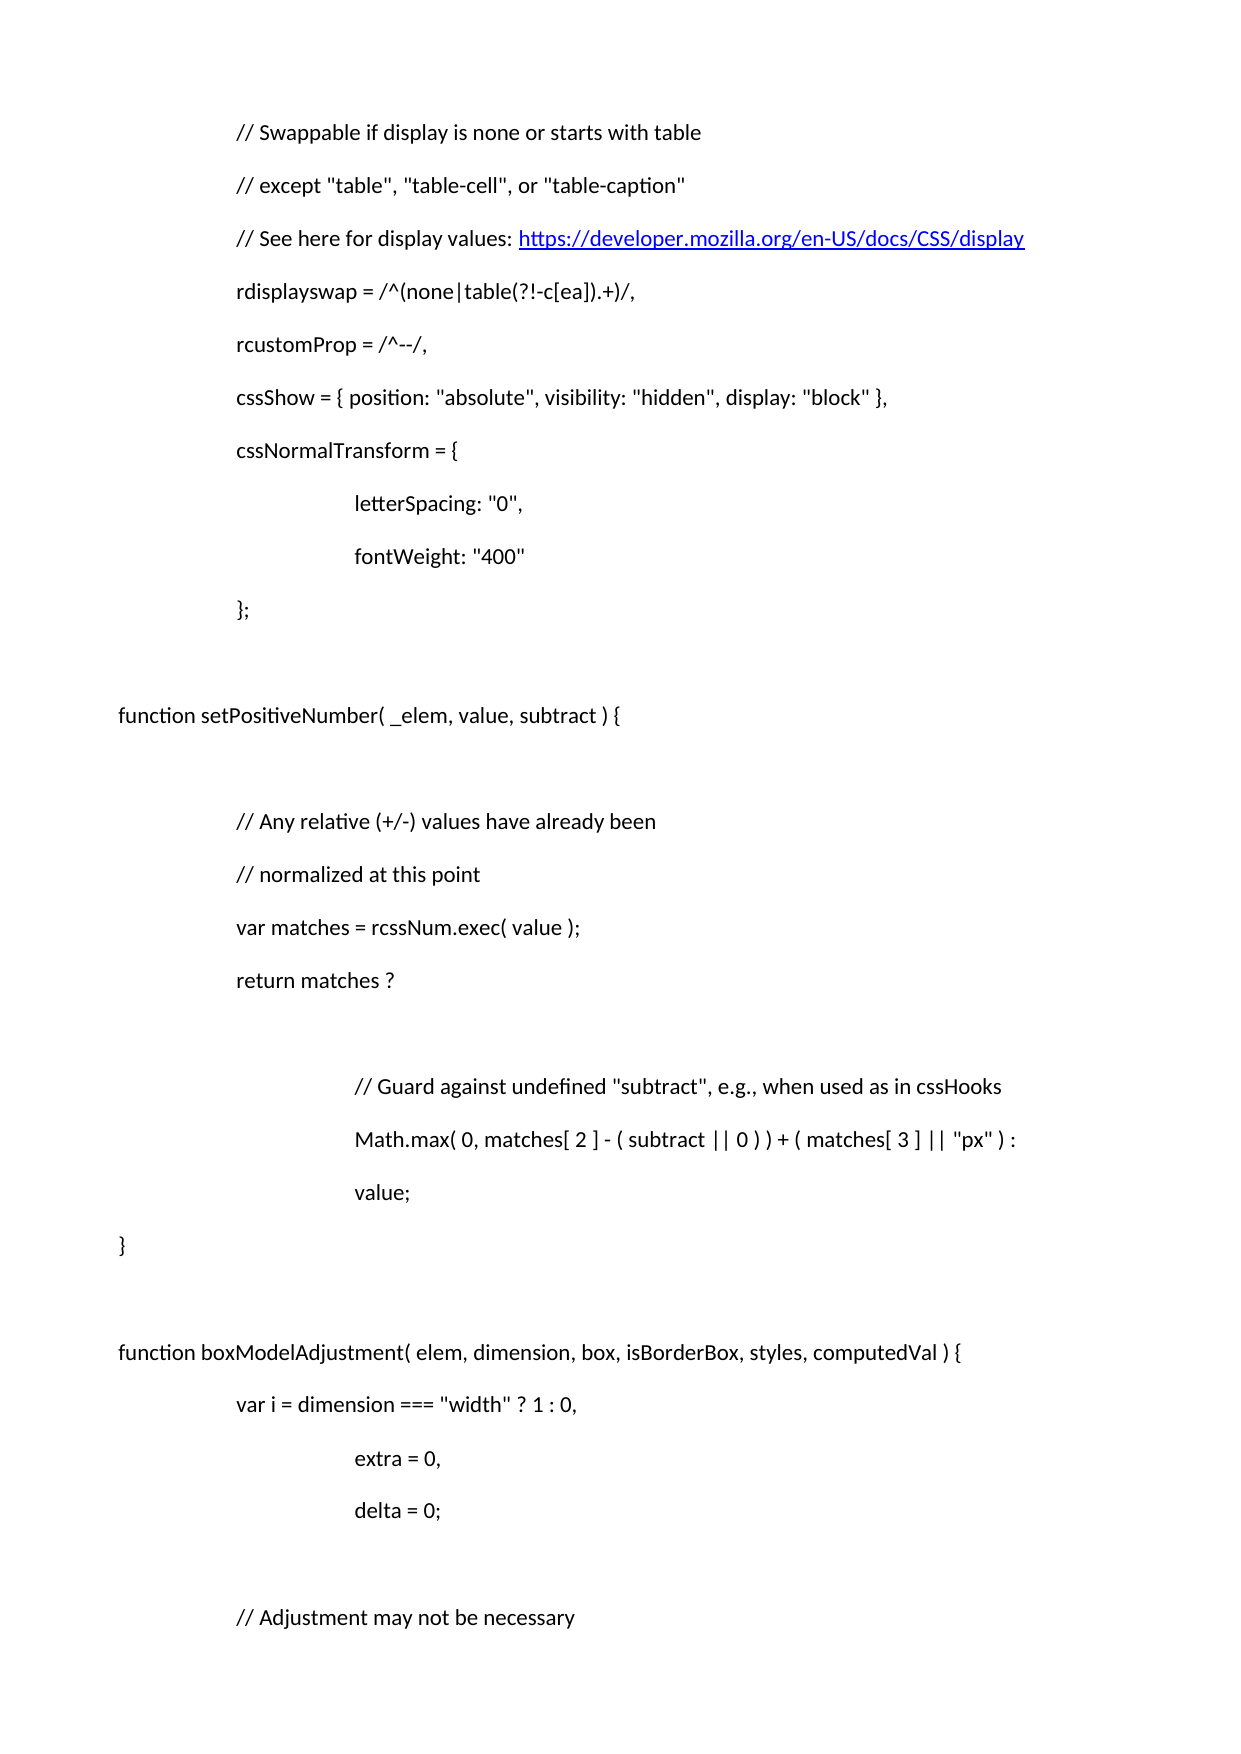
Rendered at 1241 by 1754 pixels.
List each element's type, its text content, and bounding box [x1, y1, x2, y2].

text value; [118, 1178, 1122, 1207]
text // normalized at this point [118, 860, 1122, 888]
text var i = dimension === "width" ? 1 : 0, [118, 1391, 1122, 1419]
text function setPositiveNumber( _elem, value, subtract ) { [118, 701, 1122, 729]
text function boxModelAdjustment( elem, dimension, box, isBorderBox, styles, computedVal ) { [118, 1338, 1122, 1366]
text letterSpacing: "0", [118, 489, 1122, 517]
text } [118, 1232, 1122, 1259]
text delta = 0; [118, 1497, 1122, 1525]
text var matches = rcssNum.exec( value ); [118, 913, 1122, 941]
text }; [118, 595, 1122, 623]
text // Guard against undefined "subtract", e.g., when used as in cssHooks [118, 1072, 1122, 1101]
text return matches ? [118, 966, 1122, 994]
text // See here for display values: https://developer.mozilla.org/en-US/docs/CSS/display [118, 224, 1122, 252]
text // Swappable if display is none or starts with table [118, 118, 1122, 146]
text extra = 0, [118, 1444, 1122, 1472]
text fontWeight: "400" [118, 542, 1122, 570]
text // Adjustment may not be necessary [118, 1603, 1122, 1631]
text Math.max( 0, matches[ 2 ] - ( subtract || 0 ) ) + ( matches[ 3 ] || "px" ) : [118, 1126, 1122, 1153]
text rdisplayswap = /^(none|table(?!-c[ea]).+)/, [118, 277, 1122, 305]
text rcustomProp = /^--/, [118, 330, 1122, 358]
text // Any relative (+/-) values have already been [118, 807, 1122, 835]
text cssShow = { position: "absolute", visibility: "hidden", display: "block" }, [118, 383, 1122, 411]
text cssNormalTransform = { [118, 436, 1122, 464]
text // except "table", "table-cell", or "table-caption" [118, 171, 1122, 199]
